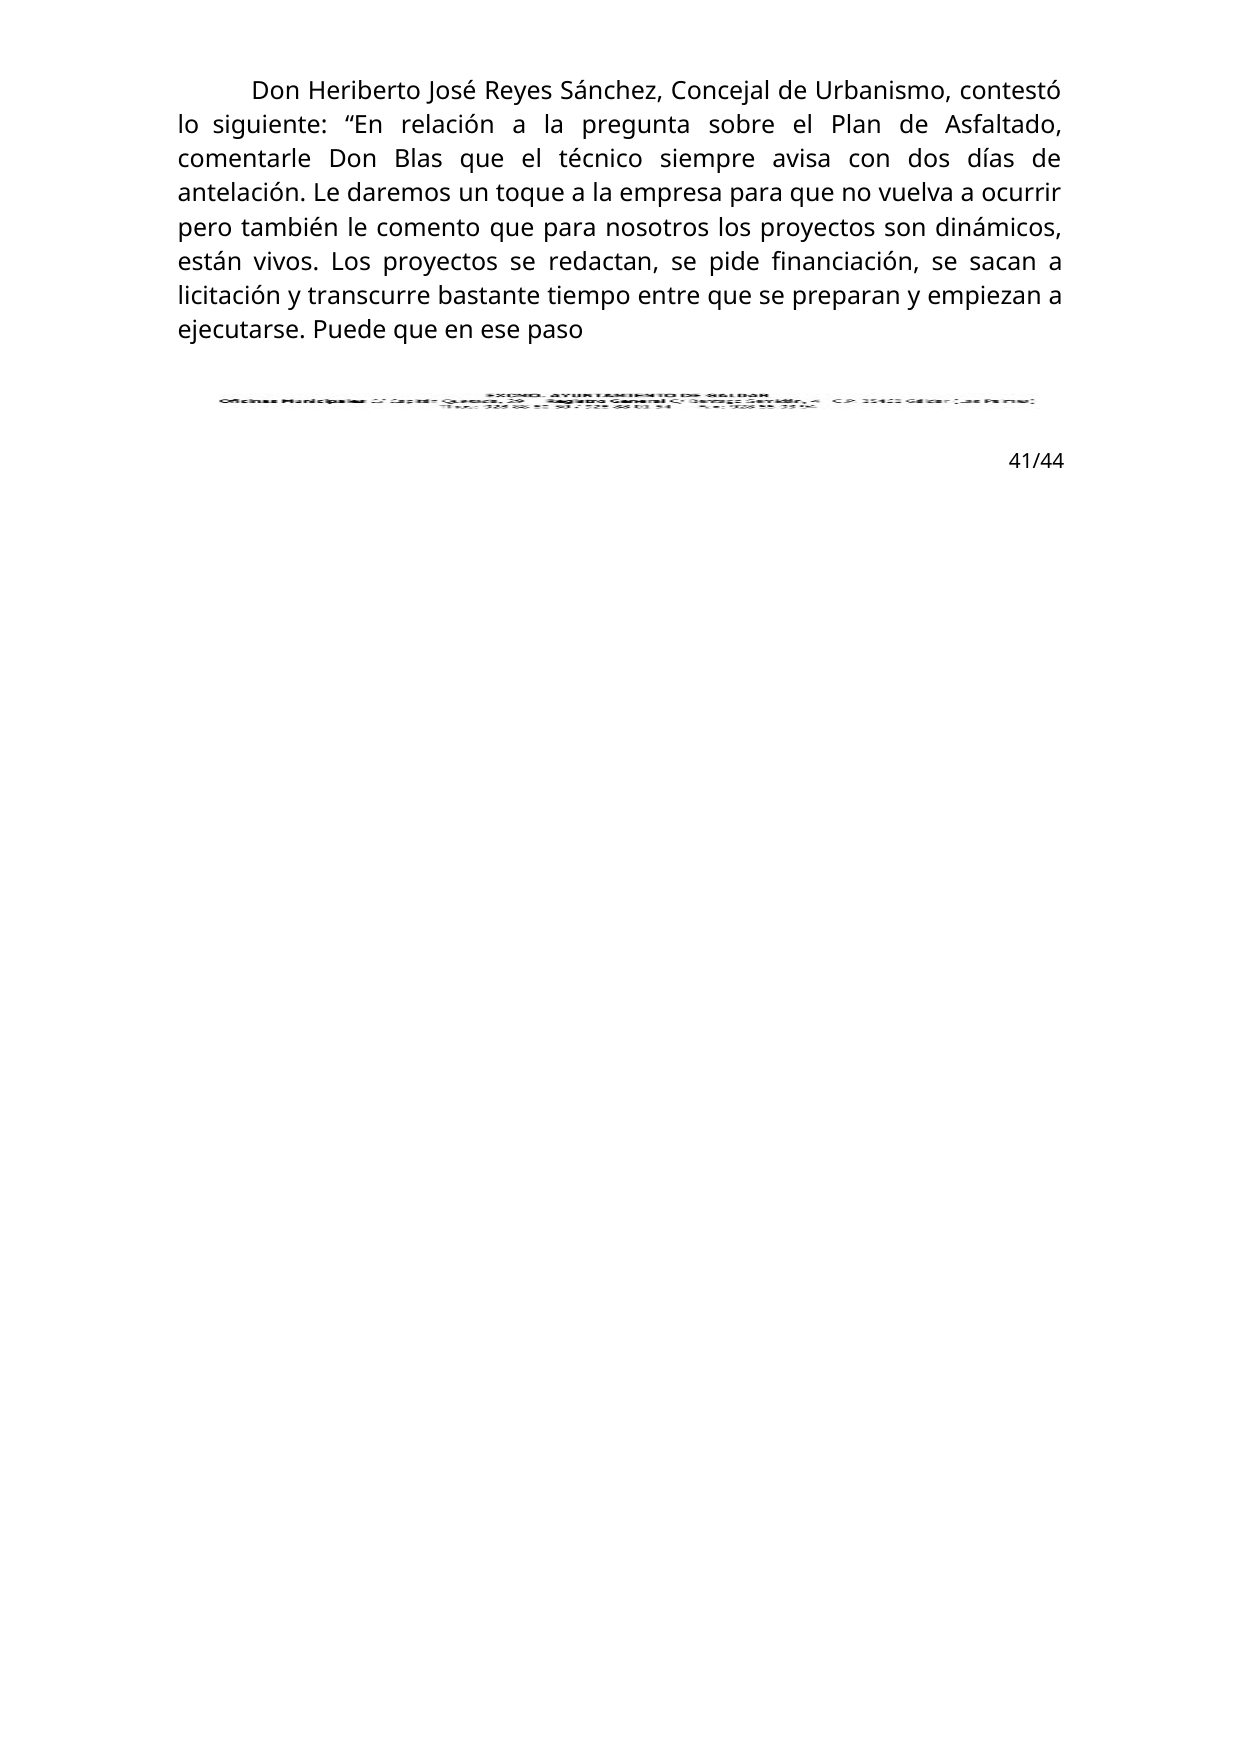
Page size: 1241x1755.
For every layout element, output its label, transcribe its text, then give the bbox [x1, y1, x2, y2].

text 41/44 [58, 446, 1064, 474]
text Don Heriberto José Reyes Sánchez, Concejal de Urbanismo, contestó lo siguiente: “En relación a la pregunta sobre el Plan de Asfaltado, comentarle Don Blas que el técnico siempre avisa con dos días de antelación. Le daremos un toque a la empresa para que no vuelva a ocurrir pero también le comento que para nosotros los proyectos son dinámicos, están vivos. Los proyectos se redactan, se pide financiación, se sacan a licitación y transcurre bastante tiempo entre que se preparan y empiezan a ejecutarse. Puede que en ese paso [177, 73, 1062, 345]
